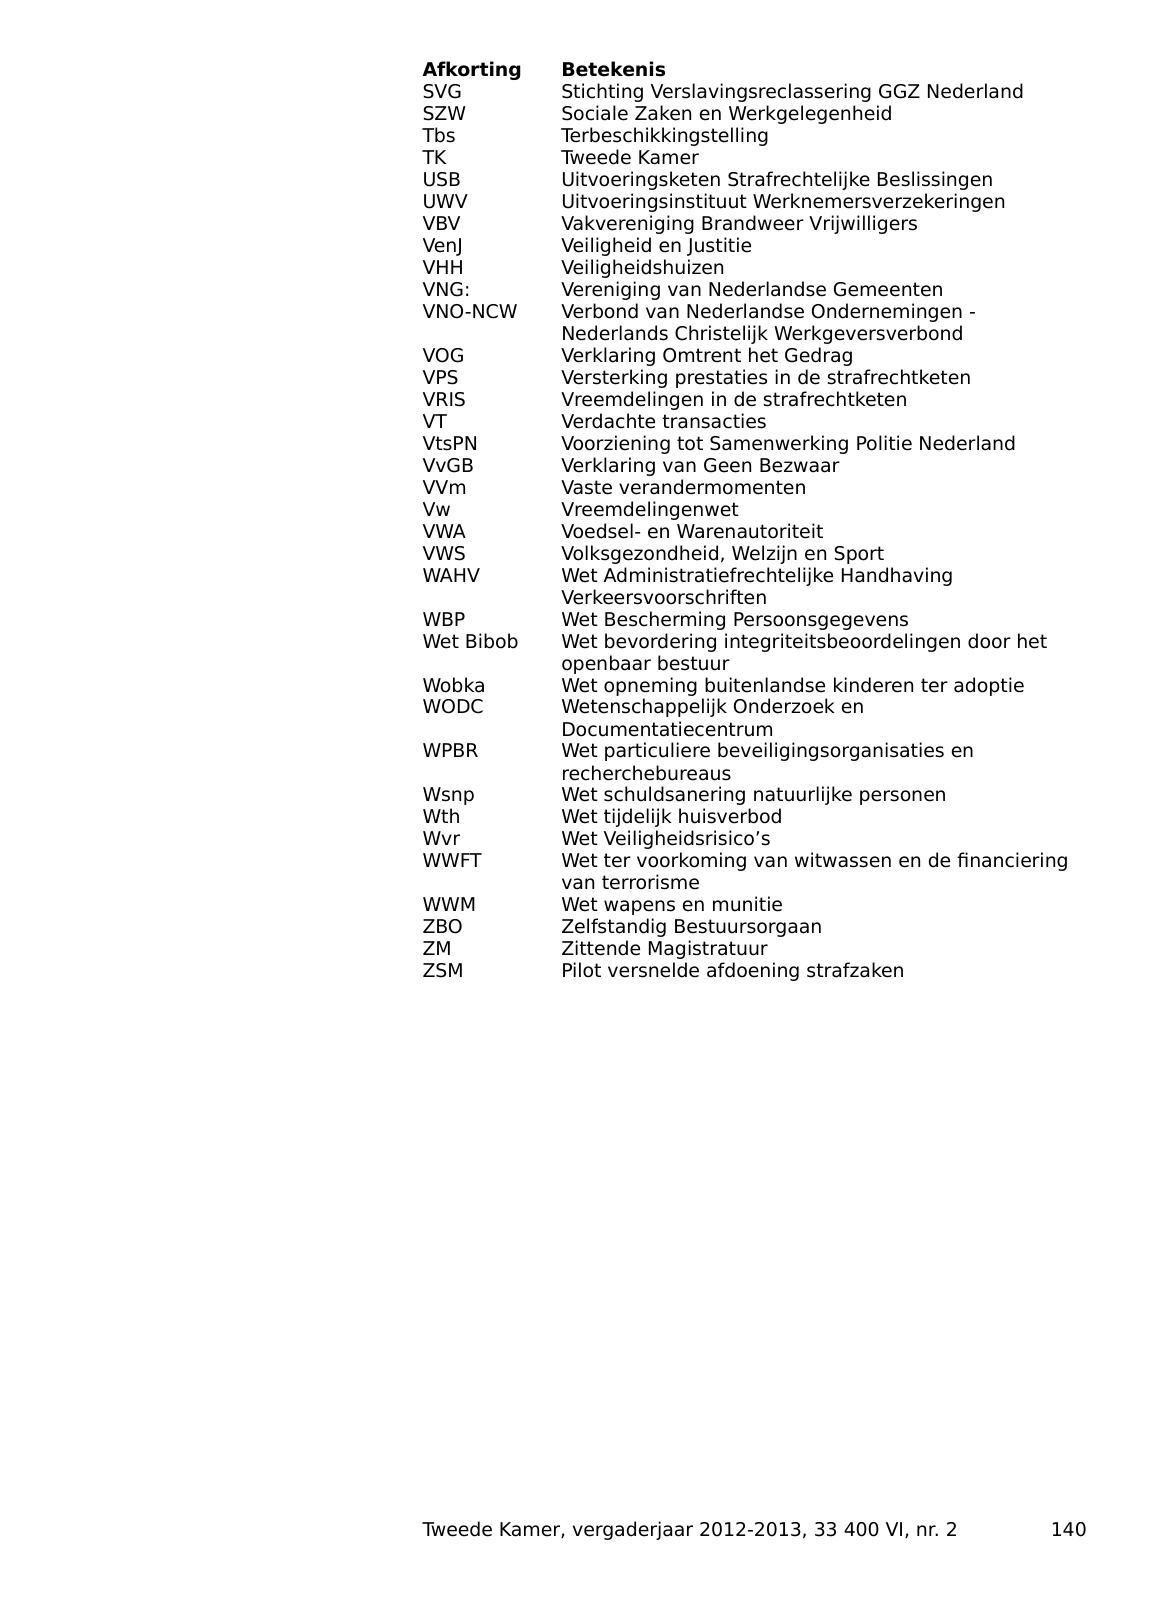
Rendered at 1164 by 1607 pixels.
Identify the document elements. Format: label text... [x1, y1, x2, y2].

table_cell Wet Bescherming Persoonsgegevens [555, 609, 1087, 631]
table_cell Zelfstandig Bestuursorgaan [555, 916, 1087, 938]
table_cell Vaste verandermomenten [555, 477, 1087, 499]
table_cell Vreemdelingenwet [555, 499, 1087, 521]
table_cell Tbs [422, 125, 555, 147]
table_cell Verklaring van Geen Bezwaar [555, 455, 1087, 477]
table_cell Wet wapens en munitie [555, 894, 1087, 916]
table_cell Wet particuliere beveiligingsorganisaties en recherchebureaus [555, 740, 1087, 784]
table_cell Pilot versnelde afdoening strafzaken [555, 960, 1087, 982]
table_cell Tweede Kamer [555, 147, 1087, 169]
table_cell ZBO [422, 916, 555, 938]
table_cell Wet Administratiefrechtelijke Handhaving Verkeersvoorschriften [555, 565, 1087, 608]
table_cell VBV [422, 213, 555, 235]
table_cell VT [422, 411, 555, 433]
table_cell Vreemdelingen in de strafrechtketen [555, 389, 1087, 411]
table_cell Verbond van Nederlandse Ondernemingen -Nederlands Christelijk Werkgeversverbond [555, 301, 1087, 345]
table_cell ZSM [422, 960, 555, 982]
table_cell Wsnp [422, 784, 555, 806]
table_cell Wobka [422, 675, 555, 696]
table_cell WWFT [422, 850, 555, 894]
table_cell Veiligheid en Justitie [555, 235, 1087, 257]
table_cell WPBR [422, 740, 555, 784]
table_cell VVm [422, 477, 555, 499]
table_cell Voorziening tot Samenwerking Politie Nederland [555, 433, 1087, 455]
table_cell VRIS [422, 389, 555, 411]
table_cell UWV [422, 191, 555, 213]
table_cell VvGB [422, 455, 555, 477]
table_cell Vereniging van Nederlandse Gemeenten [555, 279, 1087, 301]
table_cell Wet schuldsanering natuurlijke personen [555, 784, 1087, 806]
table_cell Vw [422, 499, 555, 521]
table_cell Verdachte transacties [555, 411, 1087, 433]
table_cell VNG: [422, 279, 555, 301]
table_cell Wetenschappelijk Onderzoek en Documentatiecentrum [555, 696, 1087, 740]
table_cell VWA [422, 521, 555, 543]
table_cell SVG [422, 81, 555, 103]
table_cell Wet opneming buitenlandse kinderen ter adoptie [555, 675, 1087, 696]
table_cell WAHV [422, 565, 555, 608]
table_cell Sociale Zaken en Werkgelegenheid [555, 103, 1087, 125]
table_cell Terbeschikkingstelling [555, 125, 1087, 147]
table_cell VNO-NCW [422, 301, 555, 345]
table_cell Wth [422, 806, 555, 828]
table_cell VPS [422, 367, 555, 389]
table_cell WWM [422, 894, 555, 916]
table_cell Wet tijdelijk huisverbod [555, 806, 1087, 828]
table_cell Uitvoeringsketen Strafrechtelijke Beslissingen [555, 169, 1087, 191]
table_cell Wet Bibob [422, 631, 555, 674]
table_cell VOG [422, 345, 555, 367]
table_cell Wet bevordering integriteitsbeoordelingen door het openbaar bestuur [555, 631, 1087, 674]
table_cell WBP [422, 609, 555, 631]
table_cell Wvr [422, 828, 555, 850]
table_cell Zittende Magistratuur [555, 938, 1087, 960]
table_cell Verklaring Omtrent het Gedrag [555, 345, 1087, 367]
table_cell TK [422, 147, 555, 169]
table_cell Wet ter voorkoming van witwassen en de financiering van terrorisme [555, 850, 1087, 894]
table_cell Stichting Verslavingsreclassering GGZ Nederland [555, 81, 1087, 103]
table_cell VHH [422, 257, 555, 279]
table_cell USB [422, 169, 555, 191]
table_cell WODC [422, 696, 555, 740]
table_cell ZM [422, 938, 555, 960]
table_cell VtsPN [422, 433, 555, 455]
table_header Betekenis [555, 59, 1087, 81]
table_cell SZW [422, 103, 555, 125]
table_cell Vakvereniging Brandweer Vrijwilligers [555, 213, 1087, 235]
table_cell Uitvoeringsinstituut Werknemersverzekeringen [555, 191, 1087, 213]
table_cell Wet Veiligheidsrisico’s [555, 828, 1087, 850]
table_cell VWS [422, 543, 555, 564]
table_cell Veiligheidshuizen [555, 257, 1087, 279]
table_header Afkorting [422, 59, 555, 81]
table_cell Versterking prestaties in de strafrechtketen [555, 367, 1087, 389]
table_cell VenJ [422, 235, 555, 257]
table_cell Volksgezondheid, Welzijn en Sport [555, 543, 1087, 564]
table_cell Voedsel- en Warenautoriteit [555, 521, 1087, 543]
